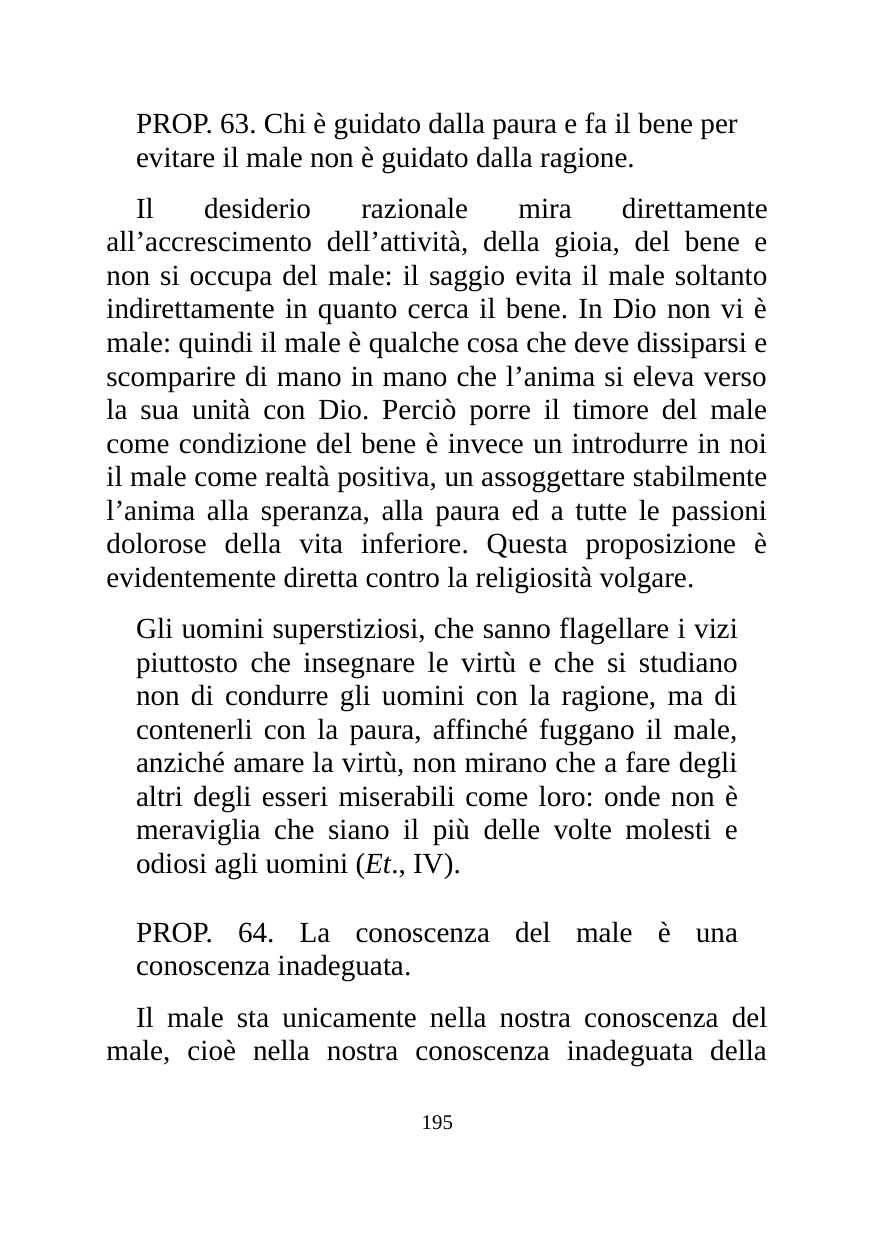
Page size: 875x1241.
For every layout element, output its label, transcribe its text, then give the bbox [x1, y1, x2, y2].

text Il male sta unicamente nella nostra conoscenza del male, cioè nella nostra conoscenza inadeguata della [106, 1000, 768, 1067]
text Gli uomini superstiziosi, che sanno flagellare i vizi piuttosto che insegnare le virtù e che si studiano non di condurre gli uomini con la ragione, ma di contenerli con la paura, affinché fuggano il male, anziché amare la virtù, non mirano che a fare degli altri degli esseri miserabili come loro: onde non è meraviglia che siano il più delle volte molesti e odiosi agli uomini (Et., IV). [136, 611, 738, 879]
text PROP. 63. Chi è guidato dalla paura e fa il bene per evitare il male non è guidato dalla ragione. [136, 106, 738, 173]
text Il desiderio razionale mira direttamente all’accrescimento dell’attività, della gioia, del bene e non si occupa del male: il saggio evita il male soltanto indirettamente in quanto cerca il bene. In Dio non vi è male: quindi il male è qualche cosa che deve dissiparsi e scomparire di mano in mano che l’anima si eleva verso la sua unità con Dio. Perciò porre il timore del male come condizione del bene è invece un introdurre in noi il male come realtà positiva, un assoggettare stabilmente l’anima alla speranza, alla paura ed a tutte le passioni dolorose della vita inferiore. Questa proposizione è evidentemente diretta contro la religiosità volgare. [106, 191, 768, 593]
text PROP. 64. La conoscenza del male è una conoscenza inadeguata. [136, 915, 738, 982]
